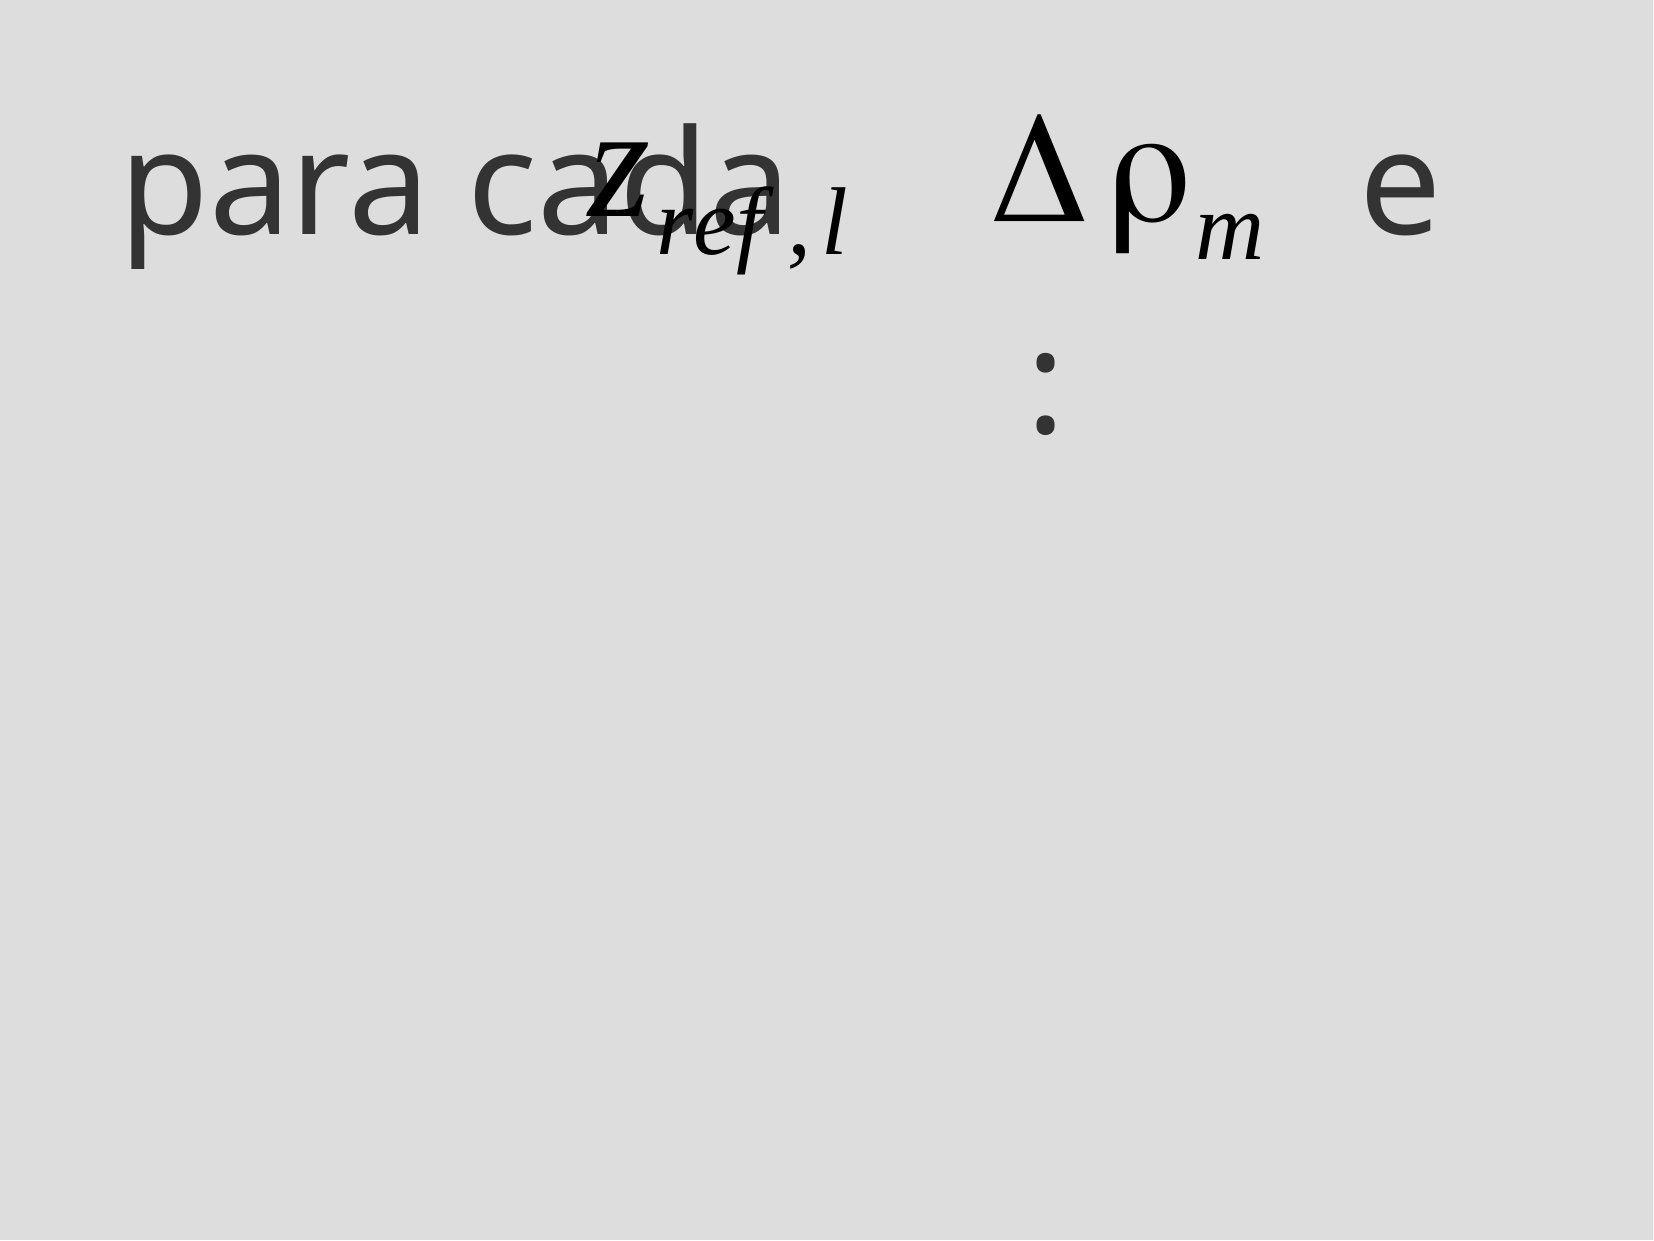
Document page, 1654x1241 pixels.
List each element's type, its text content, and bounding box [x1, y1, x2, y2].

chart [980, 106, 1273, 280]
chart [571, 74, 858, 276]
text_box para cada e : [104, 71, 1602, 461]
